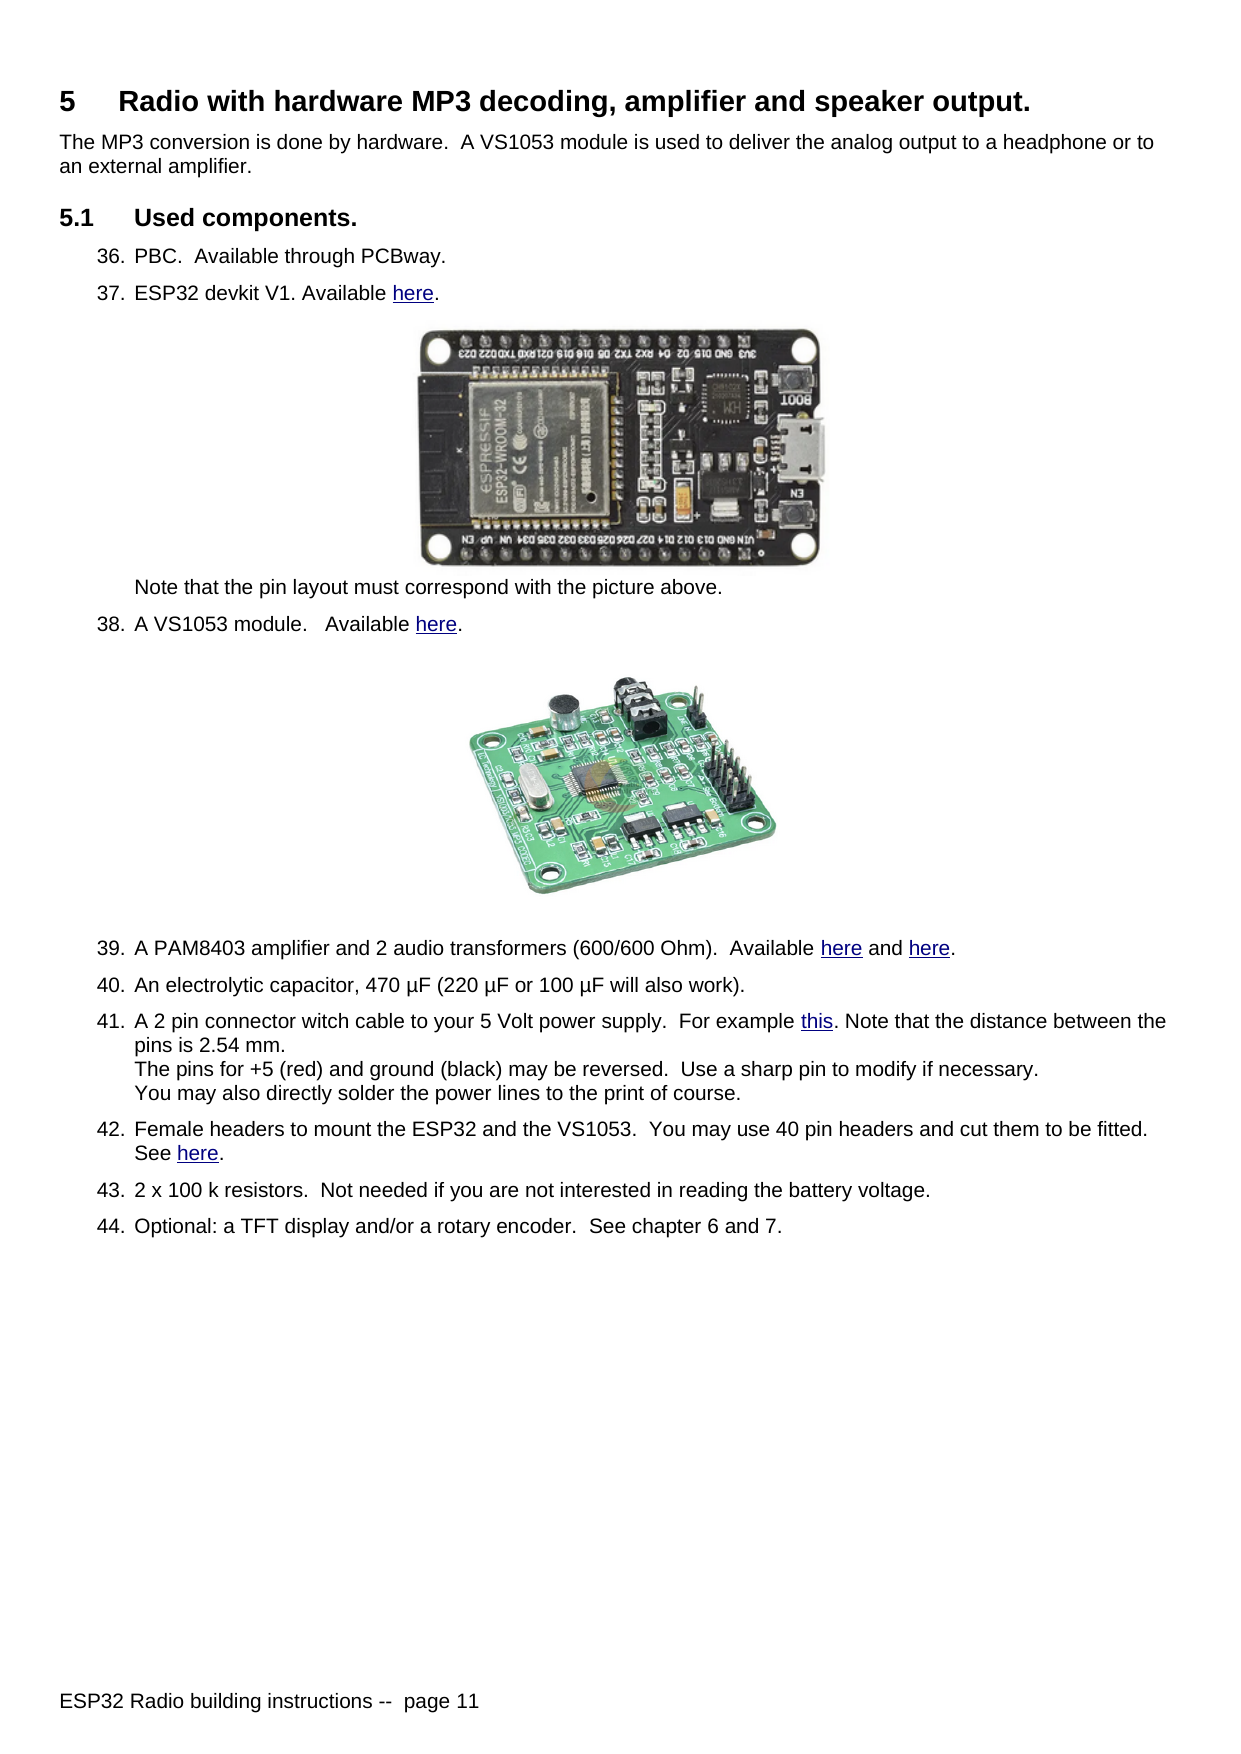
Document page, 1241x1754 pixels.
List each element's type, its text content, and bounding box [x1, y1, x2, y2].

list An electrolytic capacitor, 470 µF (220 µF or 100 µF will also work). [97, 972, 1181, 996]
list Note that the pin layout must correspond with the picture above. [97, 576, 1181, 599]
list A 2 pin connector witch cable to your 5 Volt power supply. For example this. Note that the distance between the pins is 2.54 mm. The pins for +5 (red) and ground (black) may be reversed. Use a sharp pin to modify if necessary. You may also directly solder the power lines to the print of course. [97, 1009, 1181, 1105]
list Female headers to mount the ESP32 and the VS1053. You may use 40 pin headers and cut them to be fitted. See here. [97, 1117, 1181, 1165]
picture [410, 317, 831, 576]
list PBC. Available through PCBway. [97, 244, 1181, 268]
list A VS1053 module. Available here. [97, 612, 1181, 659]
list Optional: a TFT display and/or a rotary encoder. See chapter 6 and 7. [97, 1214, 1181, 1238]
subtitle Radio with hardware MP3 decoding, amplifier and speaker output. [59, 84, 1181, 118]
list A PAM8403 amplifier and 2 audio transformers (600/600 Ohm). Available here and here. [97, 936, 1181, 960]
list 2 x 100 k resistors. Not needed if you are not interested in reading the battery voltage. [97, 1178, 1181, 1202]
subtitle Used components. [59, 203, 1181, 232]
list ESP32 devkit V1. Available here. [97, 281, 1181, 305]
text The MP3 conversion is done by hardware. A VS1053 module is used to deliver the analog output to a headphone or to an external amplifier. [59, 130, 1181, 178]
picture [456, 672, 785, 900]
